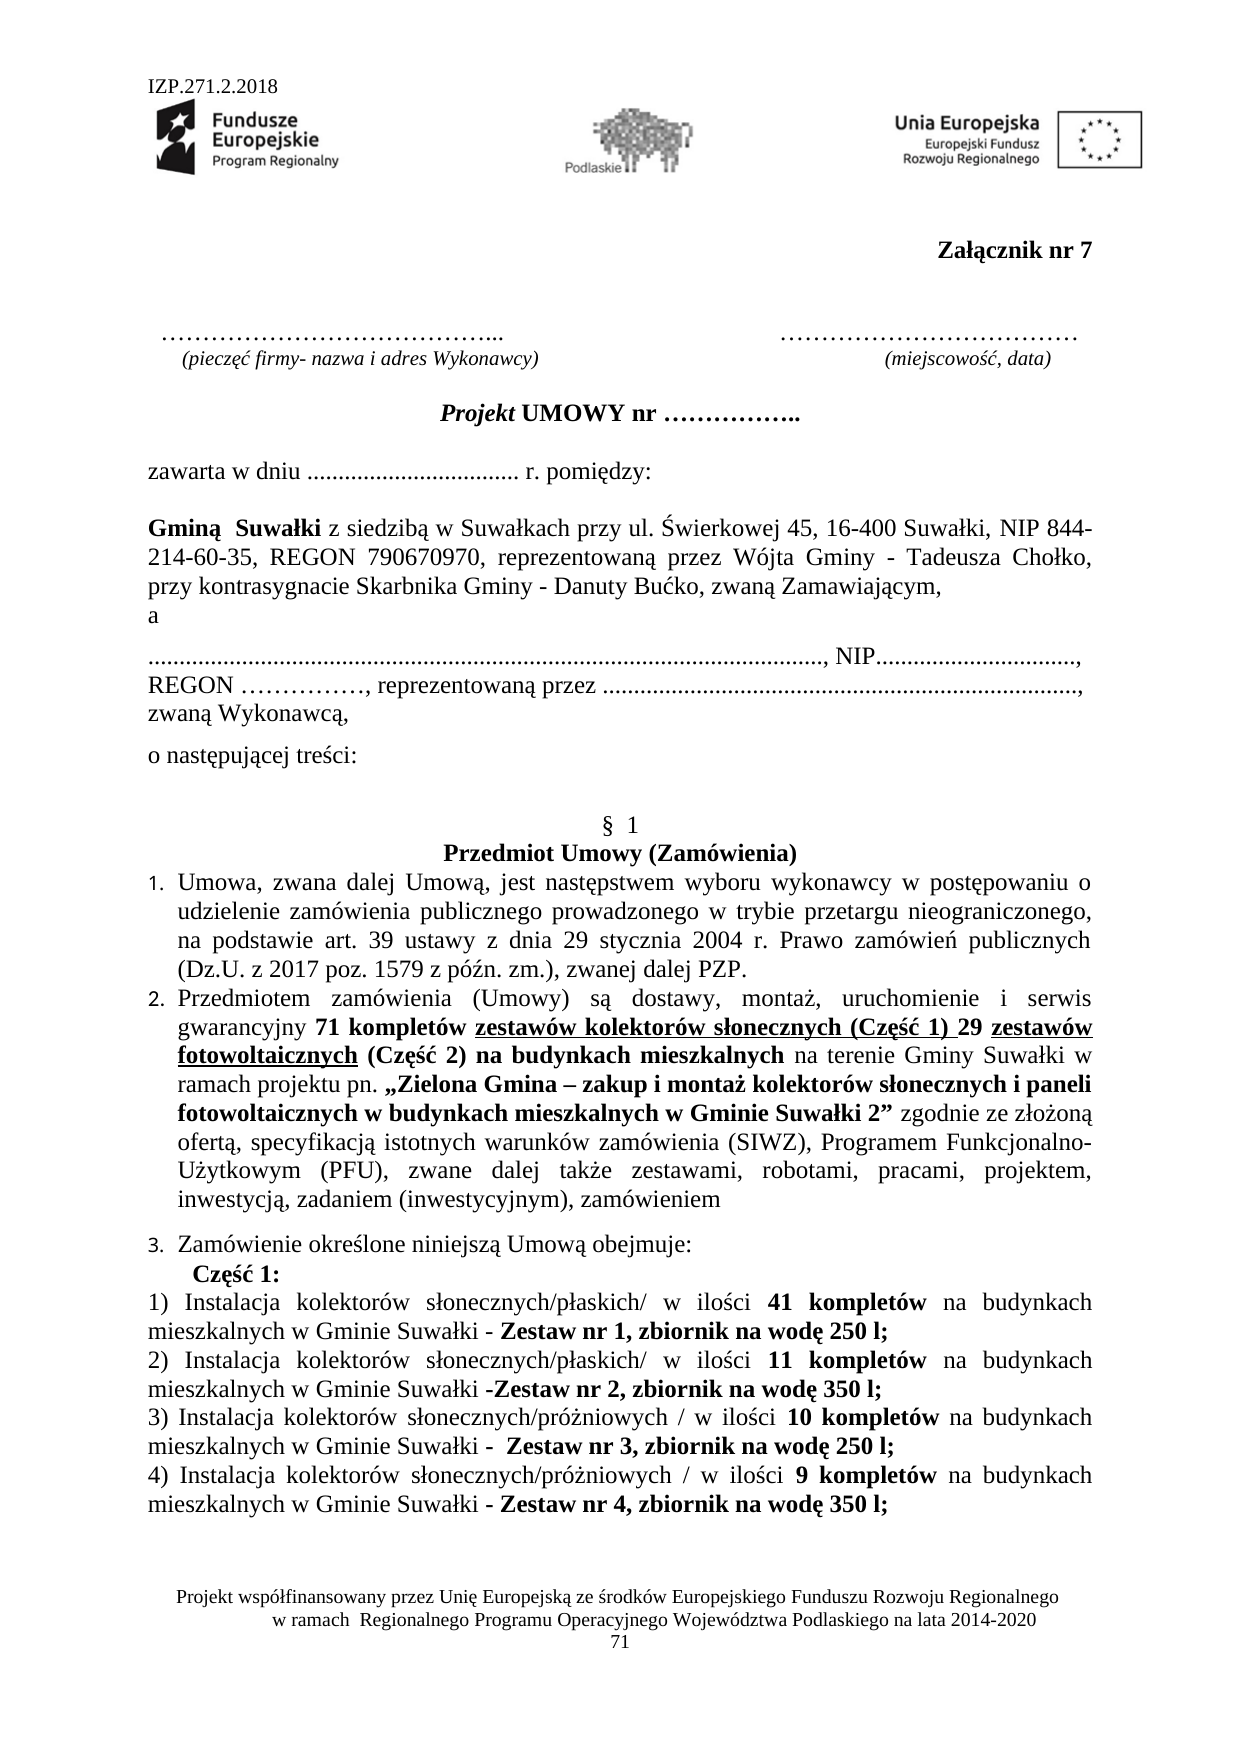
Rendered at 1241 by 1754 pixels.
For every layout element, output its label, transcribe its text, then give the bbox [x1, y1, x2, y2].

text Projekt UMOWY nr …………….. [148, 398, 1092, 427]
list Zamówienie określone niniejszą Umową obejmuje: [148, 1229, 1092, 1259]
text 3) Instalacja kolektorów słonecznych/próżniowych / w ilości 10 kompletów na budynkach mieszkalnych w Gminie Suwałki - Zestaw nr 3, zbiornik na wodę 250 l; [148, 1402, 1092, 1460]
text o następującej treści: [148, 740, 1092, 768]
text 2) Instalacja kolektorów słonecznych/płaskich/ w ilości 11 kompletów na budynkach mieszkalnych w Gminie Suwałki -Zestaw nr 2, zbiornik na wodę 350 l; [148, 1345, 1092, 1402]
text Załącznik nr 7 [148, 235, 1092, 264]
text (pieczęć firmy- nazwa i adres Wykonawcy) (miejscowość, data) [148, 346, 1092, 370]
text Gminą Suwałki z siedzibą w Suwałkach przy ul. Świerkowej 45, 16-400 Suwałki, NIP 844-214-60-35, REGON 790670970, reprezentowaną przez Wójta Gminy - Tadeusza Chołko, przy kontrasygnacie Skarbnika Gminy - Danuty Bućko, zwaną Zamawiającym, [148, 513, 1092, 600]
text Część 1: [192, 1259, 1092, 1287]
text zawarta w dniu .................................. r. pomiędzy: [148, 456, 1092, 485]
text 1) Instalacja kolektorów słonecznych/płaskich/ w ilości 41 kompletów na budynkach mieszkalnych w Gminie Suwałki - Zestaw nr 1, zbiornik na wodę 250 l; [148, 1287, 1092, 1345]
text …………………………………... ……………………………… [148, 317, 1092, 346]
text 4) Instalacja kolektorów słonecznych/próżniowych / w ilości 9 kompletów na budynkach mieszkalnych w Gminie Suwałki - Zestaw nr 4, zbiornik na wodę 350 l; [148, 1460, 1092, 1517]
list Przedmiotem zamówienia (Umowy) są dostawy, montaż, uruchomienie i serwis gwarancyjny 71 kompletów zestawów kolektorów słonecznych (Część 1) 29 zestawów fotowoltaicznych (Część 2) na budynkach mieszkalnych na terenie Gminy Suwałki w ramach projektu pn. „Zielona Gmina – zakup i montaż kolektorów słonecznych i paneli fotowoltaicznych w budynkach mieszkalnych w Gminie Suwałki 2” zgodnie ze złożoną ofertą, specyfikacją istotnych warunków zamówienia (SIWZ), Programem Funkcjonalno- Użytkowym (PFU), zwane dalej także zestawami, robotami, pracami, projektem, inwestycją, zadaniem (inwestycyjnym), zamówieniem [148, 983, 1092, 1213]
text ............................................................................................................, NIP................................, REGON ……………, reprezentowaną przez ............................................................................, zwaną Wykonawcą, [148, 641, 1092, 727]
text § 1 [148, 810, 1092, 838]
text Przedmiot Umowy (Zamówienia) [148, 838, 1092, 867]
text a [148, 600, 1092, 628]
list Umowa, zwana dalej Umową, jest następstwem wyboru wykonawcy w postępowaniu o udzielenie zamówienia publicznego prowadzonego w trybie przetargu nieograniczonego, na podstawie art. 39 ustawy z dnia 29 stycznia 2004 r. Prawo zamówień publicznych (Dz.U. z 2017 poz. 1579 z późn. zm.), zwanej dalej PZP. [148, 867, 1092, 983]
